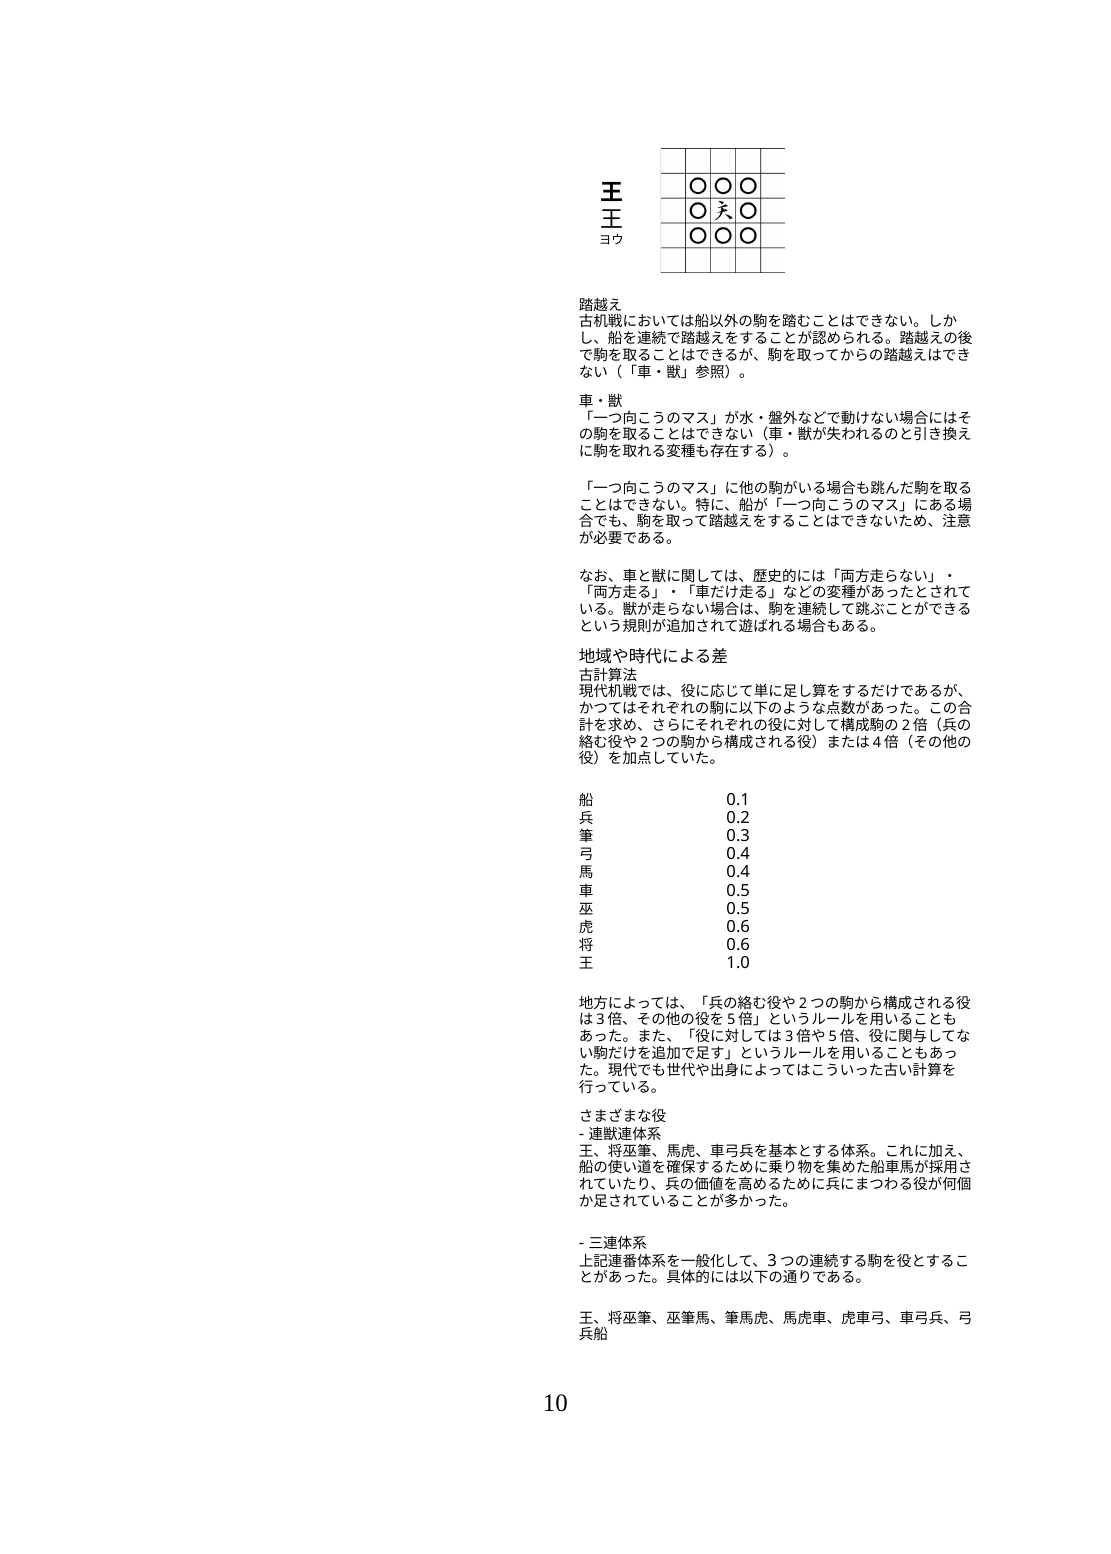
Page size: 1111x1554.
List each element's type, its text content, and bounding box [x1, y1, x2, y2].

table_cell [803, 143, 957, 284]
table_cell [136, 291, 548, 387]
table_cell [136, 642, 548, 1102]
table_cell [549, 291, 572, 387]
table_cell さまざまな役 - 連獣連体系 王、将巫筆、馬虎、車弓兵を基本とする体系。これに加え、船の使い道を確保するために乗り物を集めた船車馬が採用されていたり、兵の価値を高めるために兵にまつわる役が何個か足されていることが多かった。 - 三連体系 上記連番体系を一般化して、3つの連続する駒を役とすることがあった。具体的には以下の通りである。 王、将巫筆、巫筆馬、筆馬虎、馬虎車、虎車弓、車弓兵、弓兵船 [573, 1103, 980, 1349]
table_cell [644, 143, 802, 284]
picture [660, 148, 785, 273]
table_cell [136, 387, 548, 642]
table_cell [549, 136, 572, 291]
table_cell [549, 387, 572, 642]
table_cell 車・獣 「一つ向こうのマス」が水・盤外などで動けない場合にはその駒を取ることはできない（車・獣が失われるのと引き換えに駒を取れる変種も存在する）。 「一つ向こうのマス」に他の駒がいる場合も跳んだ駒を取ることはできない。特に、船が「一つ向こうのマス」にある場合でも、駒を取って踏越えをすることはできないため、注意が必要である。 なお、車と獣に関しては、歴史的には「両方走らない」・「両方走る」・「車だけ走る」などの変種があったとされている。獣が走らない場合は、駒を連続して跳ぶことができるという規則が追加されて遊ばれる場合もある。 [573, 387, 980, 642]
table_cell [136, 136, 548, 291]
table_cell 王 王 ヨウ [580, 143, 643, 284]
table_cell 地域や時代による差 古計算法 現代机戦では、役に応じて単に足し算をするだけであるが、かつてはそれぞれの駒に以下のような点数があった。この合計を求め、さらにそれぞれの役に対して構成駒の2倍（兵の絡む役や2つの駒から構成される役）または4倍（その他の役）を加点していた。 船 0.1 兵 0.2 筆 0.3 弓 0.4 馬 0.4 車 0.5 巫 0.5 虎 0.6 将 0.6 王 1.0 地方によっては、「兵の絡む役や2つの駒から構成される役は3倍、その他の役を5倍」というルールを用いることもあった。また、「役に対しては3倍や5倍、役に関与してない駒だけを追加で足す」というルールを用いることもあった。現代でも世代や出身によってはこういった古い計算を行っている。 [573, 642, 980, 1102]
table_cell [136, 1103, 548, 1349]
table_cell 踏越え 古机戦においては船以外の駒を踏むことはできない。しかし、船を連続で踏越えをすることが認められる。踏越えの後で駒を取ることはできるが、駒を取ってからの踏越えはできない（「車・獣」参照）。 [573, 291, 980, 387]
table_cell [573, 136, 980, 291]
table_cell [549, 642, 572, 1102]
table_cell [549, 1103, 572, 1349]
